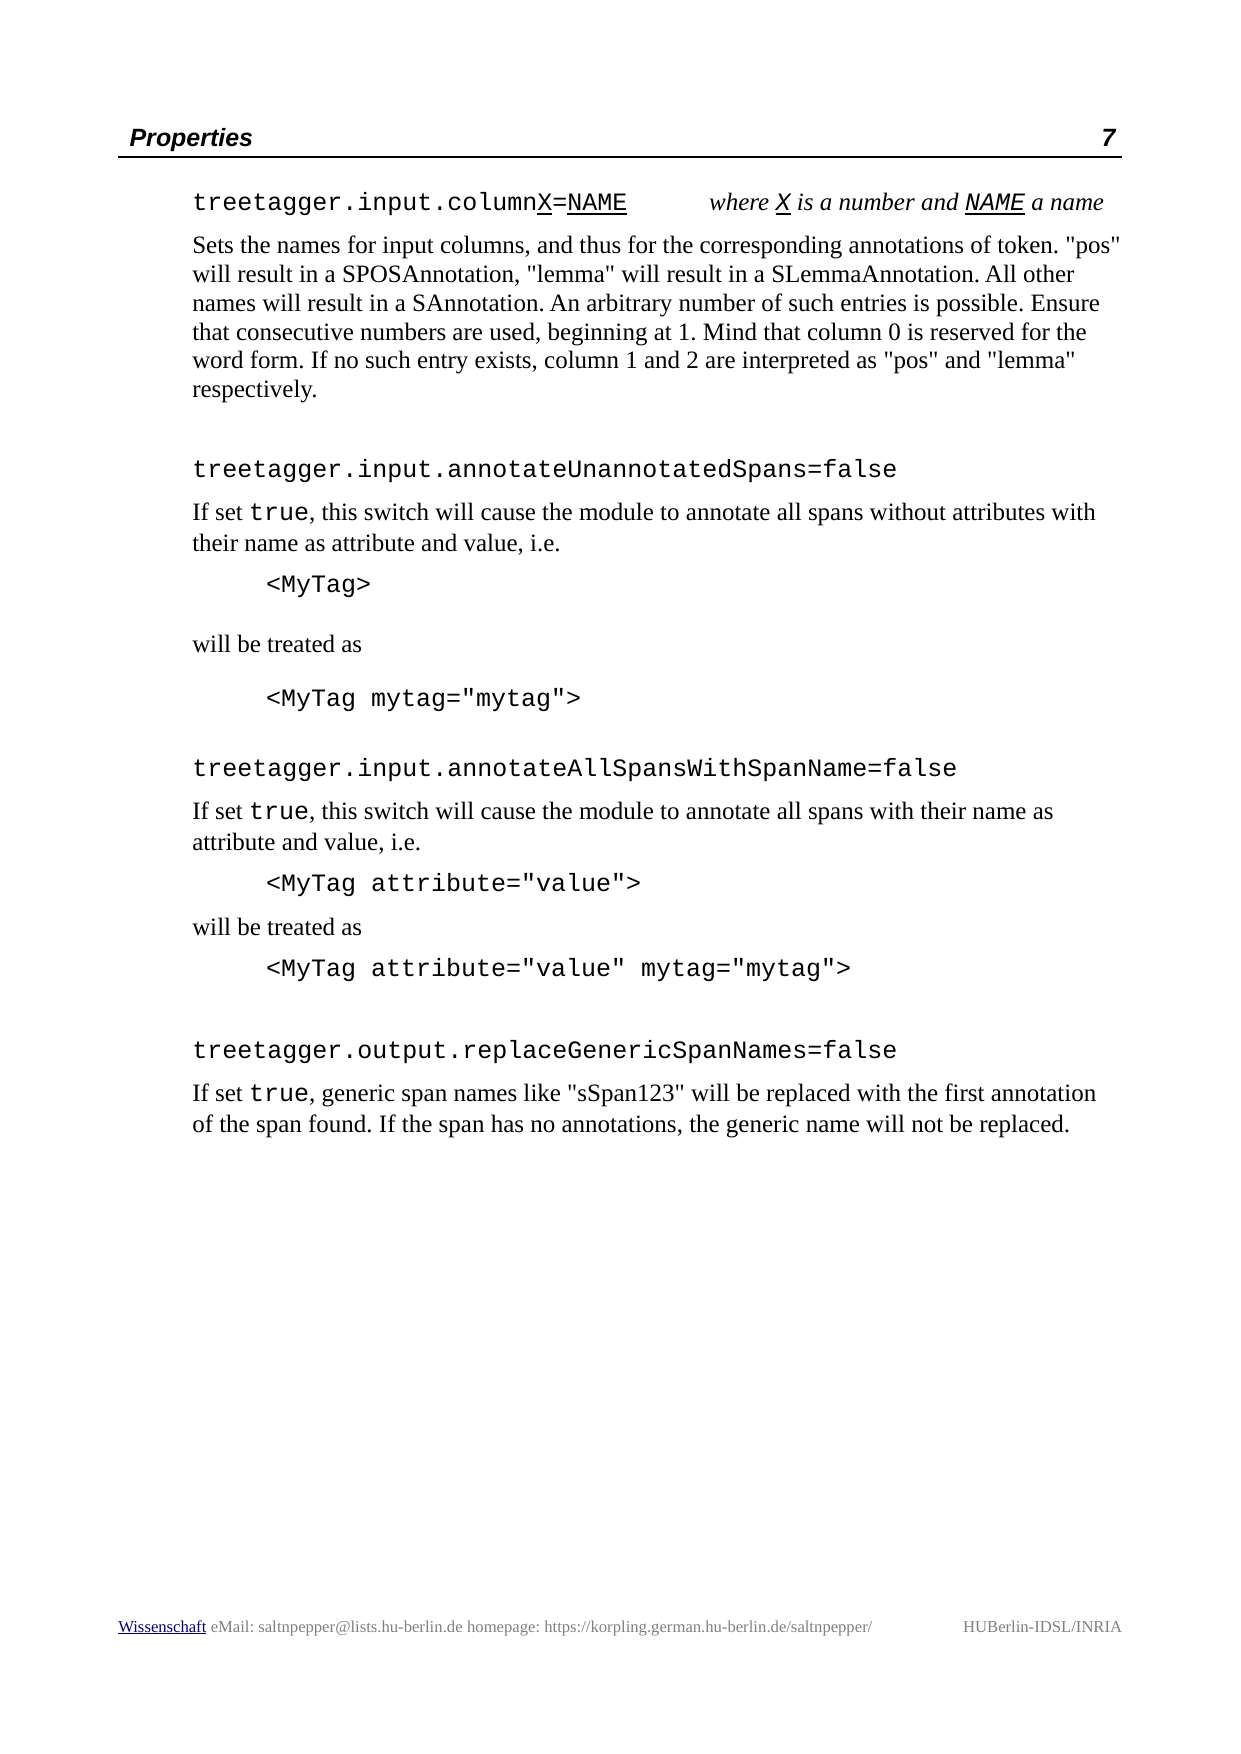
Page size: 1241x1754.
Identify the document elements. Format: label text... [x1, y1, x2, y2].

text If set true, generic span names like "sSpan123" will be replaced with the first annotation of the span found. If the span has no annotations, the generic name will not be replaced. [118, 1078, 1122, 1138]
text Sets the names for input columns, and thus for the corresponding annotations of token. "pos" will result in a SPOSAnnotation, "lemma" will result in a SLemmaAnnotation. All other names will result in a SAnnotation. An arbitrary number of such entries is possible. Ensure that consecutive numbers are used, beginning at 1. Mind that column 0 is reserved for the word form. If no such entry exists, column 1 and 2 are interpreted as "pos" and "lemma" respectively. [118, 231, 1122, 403]
text <MyTag> [118, 569, 1122, 600]
text <MyTag attribute="value"> [118, 868, 1122, 899]
text will be treated as [118, 629, 1122, 658]
text treetagger.input.columnX=NAME where X is a number and NAME a name [118, 187, 1122, 218]
text If set true, this switch will cause the module to annotate all spans without attributes with their name as attribute and value, i.e. [118, 497, 1122, 557]
text treetagger.input.annotateAllSpansWithSpanName=false [118, 756, 1122, 784]
text will be treated as [118, 912, 1122, 943]
text treetagger.output.replaceGenericSpanNames=false [118, 1037, 1122, 1066]
text treetagger.input.annotateUnannotatedSpans=false [118, 456, 1122, 485]
text <MyTag mytag="mytag"> [118, 686, 1122, 714]
text <MyTag attribute="value" mytag="mytag"> [118, 955, 1122, 983]
text If set true, this switch will cause the module to annotate all spans with their name as attribute and value, i.e. [118, 796, 1122, 856]
